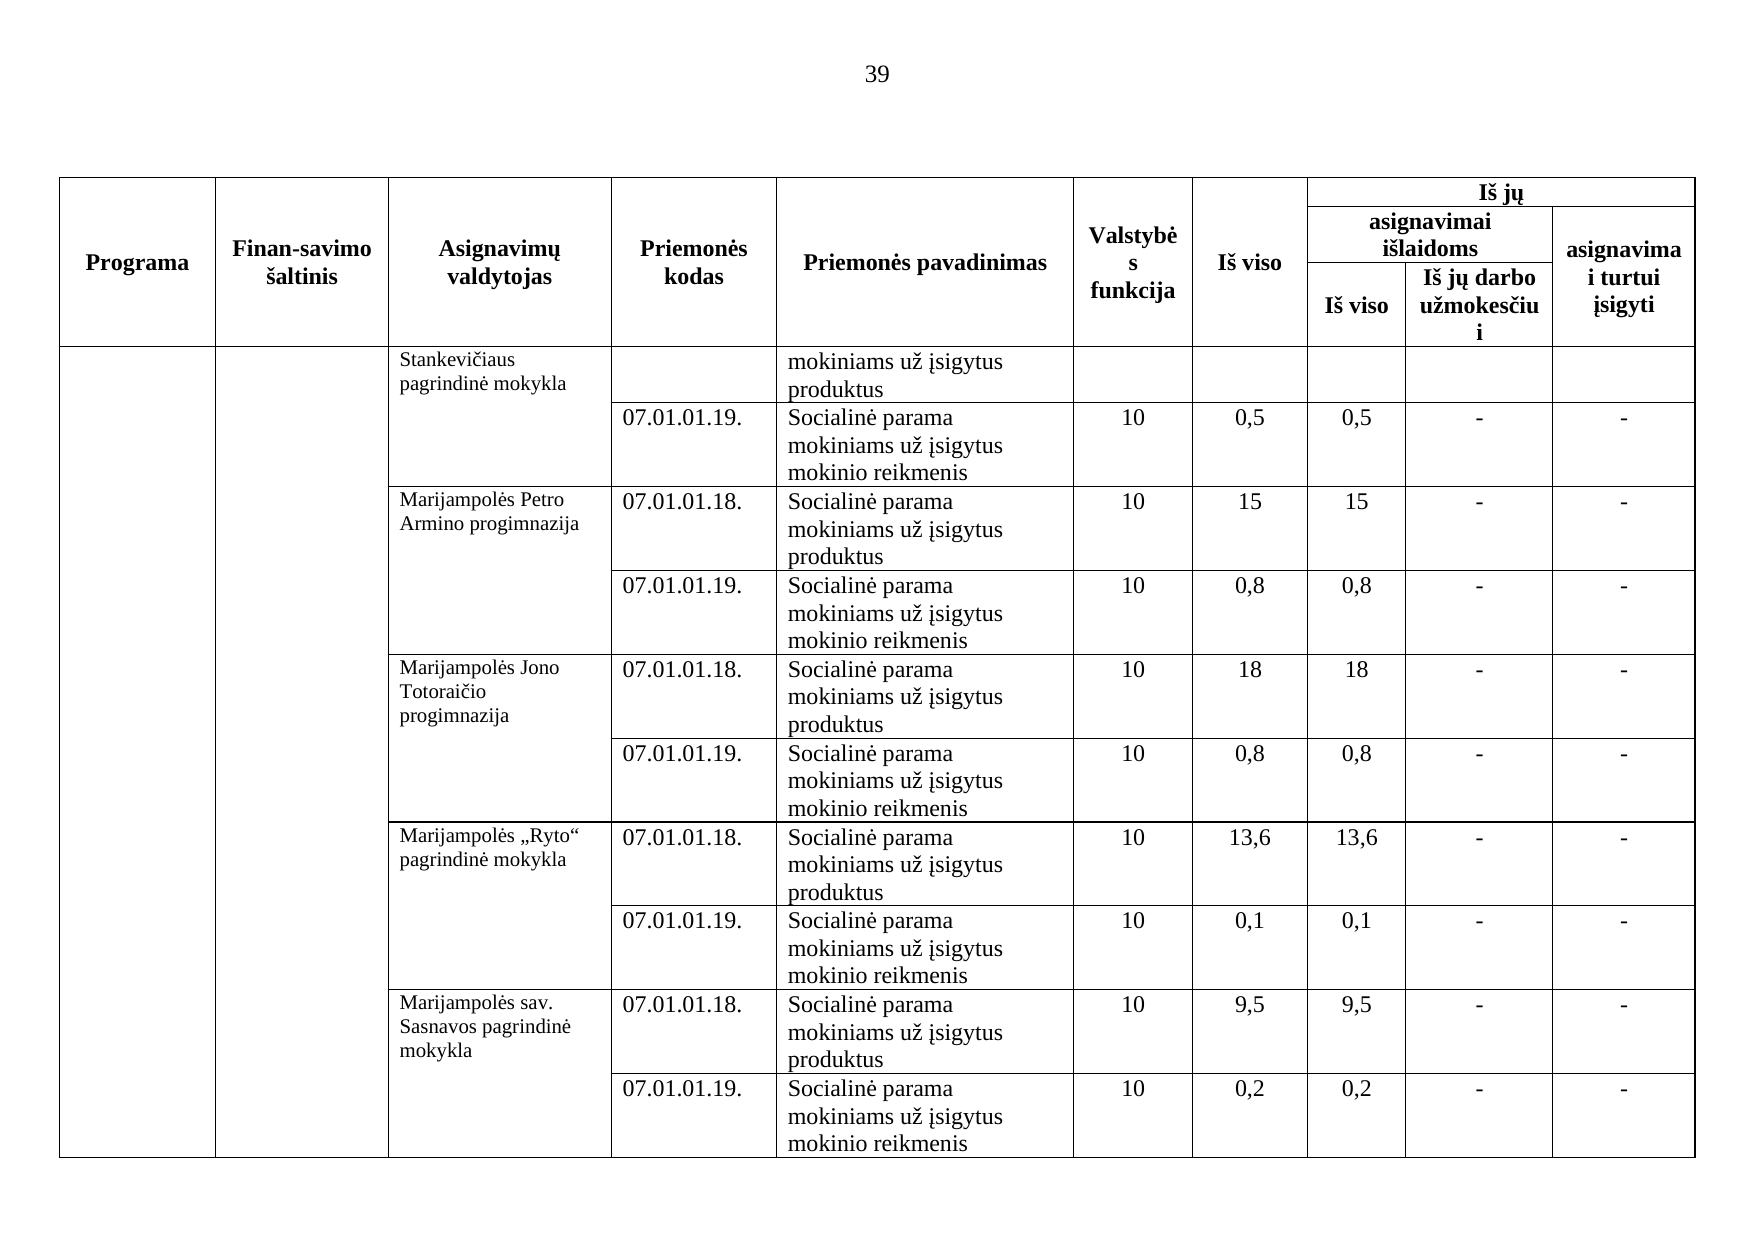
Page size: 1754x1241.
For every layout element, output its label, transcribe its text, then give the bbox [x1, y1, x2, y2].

table_cell Socialinė parama mokiniams už įsigytus mokinio reikmenis [777, 403, 1073, 486]
table_cell asignavimai turtui įsigyti [1553, 207, 1694, 346]
table_cell - [1406, 823, 1552, 905]
table_cell [60, 347, 215, 1157]
table_cell 10 [1074, 487, 1192, 570]
table_cell 18 [1193, 655, 1307, 738]
table_cell 0,2 [1193, 1074, 1307, 1157]
table_cell 07.01.01.19. [612, 739, 776, 821]
table_cell 10 [1074, 571, 1192, 654]
table_cell 0,5 [1193, 403, 1307, 486]
table_cell 0,5 [1308, 403, 1405, 486]
table_cell Socialinė parama mokiniams už įsigytus produktus [777, 823, 1073, 905]
table_cell Marijampolės sav. Sasnavos pagrindinė mokykla [389, 990, 611, 1157]
table_cell - [1553, 1074, 1694, 1157]
table_cell - [1406, 739, 1552, 821]
table_header Asignavimų valdytojas [389, 178, 611, 346]
table_cell 18 [1308, 655, 1405, 738]
table_cell [1074, 347, 1192, 402]
table_cell Stankevičiaus pagrindinė mokykla [389, 347, 611, 486]
table_cell [216, 347, 388, 1157]
table_cell 07.01.01.18. [612, 655, 776, 738]
table_cell 07.01.01.19. [612, 403, 776, 486]
table_cell Socialinė parama mokiniams už įsigytus mokinio reikmenis [777, 1074, 1073, 1157]
table_cell Iš jų darbo užmokesčiui [1406, 263, 1552, 346]
table_cell 0,8 [1193, 571, 1307, 654]
table_cell 10 [1074, 990, 1192, 1073]
table_cell 10 [1074, 906, 1192, 989]
table_cell - [1406, 571, 1552, 654]
table_header Iš viso [1193, 178, 1307, 346]
table_cell - [1406, 347, 1552, 402]
table_cell 10 [1074, 655, 1192, 738]
table_cell 10 [1074, 1074, 1192, 1157]
table_cell 0,2 [1308, 1074, 1405, 1157]
table_cell - [1406, 655, 1552, 738]
table_cell - [1553, 739, 1694, 821]
table_cell Marijampolės „Ryto“ pagrindinė mokykla [389, 823, 611, 989]
table_cell [1193, 347, 1307, 402]
table_cell 07.01.01.18. [612, 487, 776, 570]
table_cell - [1406, 1074, 1552, 1157]
table_cell 15 [1308, 487, 1405, 570]
table_cell Socialinė parama mokiniams už įsigytus mokinio reikmenis [777, 906, 1073, 989]
table_cell 07.01.01.19. [612, 571, 776, 654]
table_header Priemonės kodas [612, 178, 776, 346]
table_cell Marijampolės Jono Totoraičio progimnazija [389, 655, 611, 821]
table_header Priemonės pavadinimas [777, 178, 1073, 346]
table_cell asignavimai išlaidoms [1308, 207, 1552, 262]
table_cell Socialinė parama mokiniams už įsigytus produktus [777, 655, 1073, 738]
table_cell - [1553, 906, 1694, 989]
table_cell 10 [1074, 403, 1192, 486]
table_cell Socialinė parama mokiniams už įsigytus mokinio reikmenis [777, 739, 1073, 821]
table_cell 07.01.01.18. [612, 990, 776, 1073]
table_header Iš jų [1308, 178, 1694, 206]
table_cell - [1553, 990, 1694, 1073]
table_cell Iš viso [1308, 263, 1405, 346]
table_cell 07.01.01.18. [612, 823, 776, 905]
table_header Programa [60, 178, 215, 346]
table_cell - [1406, 487, 1552, 570]
table_cell - [1553, 487, 1694, 570]
table_cell mokiniams už įsigytus produktus [777, 347, 1073, 402]
table_cell 10 [1074, 823, 1192, 905]
table_cell - [1406, 990, 1552, 1073]
table_cell - [1406, 906, 1552, 989]
table_cell - [1406, 403, 1552, 486]
table_cell [612, 347, 776, 402]
table_cell Marijampolės Petro Armino progimnazija [389, 487, 611, 654]
table_cell 0,8 [1193, 739, 1307, 821]
table_cell 0,1 [1308, 906, 1405, 989]
table_header Finan-savimo šaltinis [216, 178, 388, 346]
table_cell 9,5 [1193, 990, 1307, 1073]
table_cell Socialinė parama mokiniams už įsigytus produktus [777, 990, 1073, 1073]
table_cell 07.01.01.19. [612, 1074, 776, 1157]
table_cell - [1553, 823, 1694, 905]
table_cell Socialinė parama mokiniams už įsigytus produktus [777, 487, 1073, 570]
table_cell 0,8 [1308, 571, 1405, 654]
table_cell 0,1 [1193, 906, 1307, 989]
table_cell - [1553, 571, 1694, 654]
table_cell 07.01.01.19. [612, 906, 776, 989]
table_cell [1308, 347, 1405, 402]
table_cell Socialinė parama mokiniams už įsigytus mokinio reikmenis [777, 571, 1073, 654]
table_cell 0,8 [1308, 739, 1405, 821]
table_cell 15 [1193, 487, 1307, 570]
table_cell 9,5 [1308, 990, 1405, 1073]
table_header Valstybės funkcija [1074, 178, 1192, 346]
table_cell - [1553, 655, 1694, 738]
table_cell 13,6 [1308, 823, 1405, 905]
table_cell - [1553, 403, 1694, 486]
table_cell - [1553, 347, 1694, 402]
table_cell 10 [1074, 739, 1192, 821]
table_cell 13,6 [1193, 823, 1307, 905]
